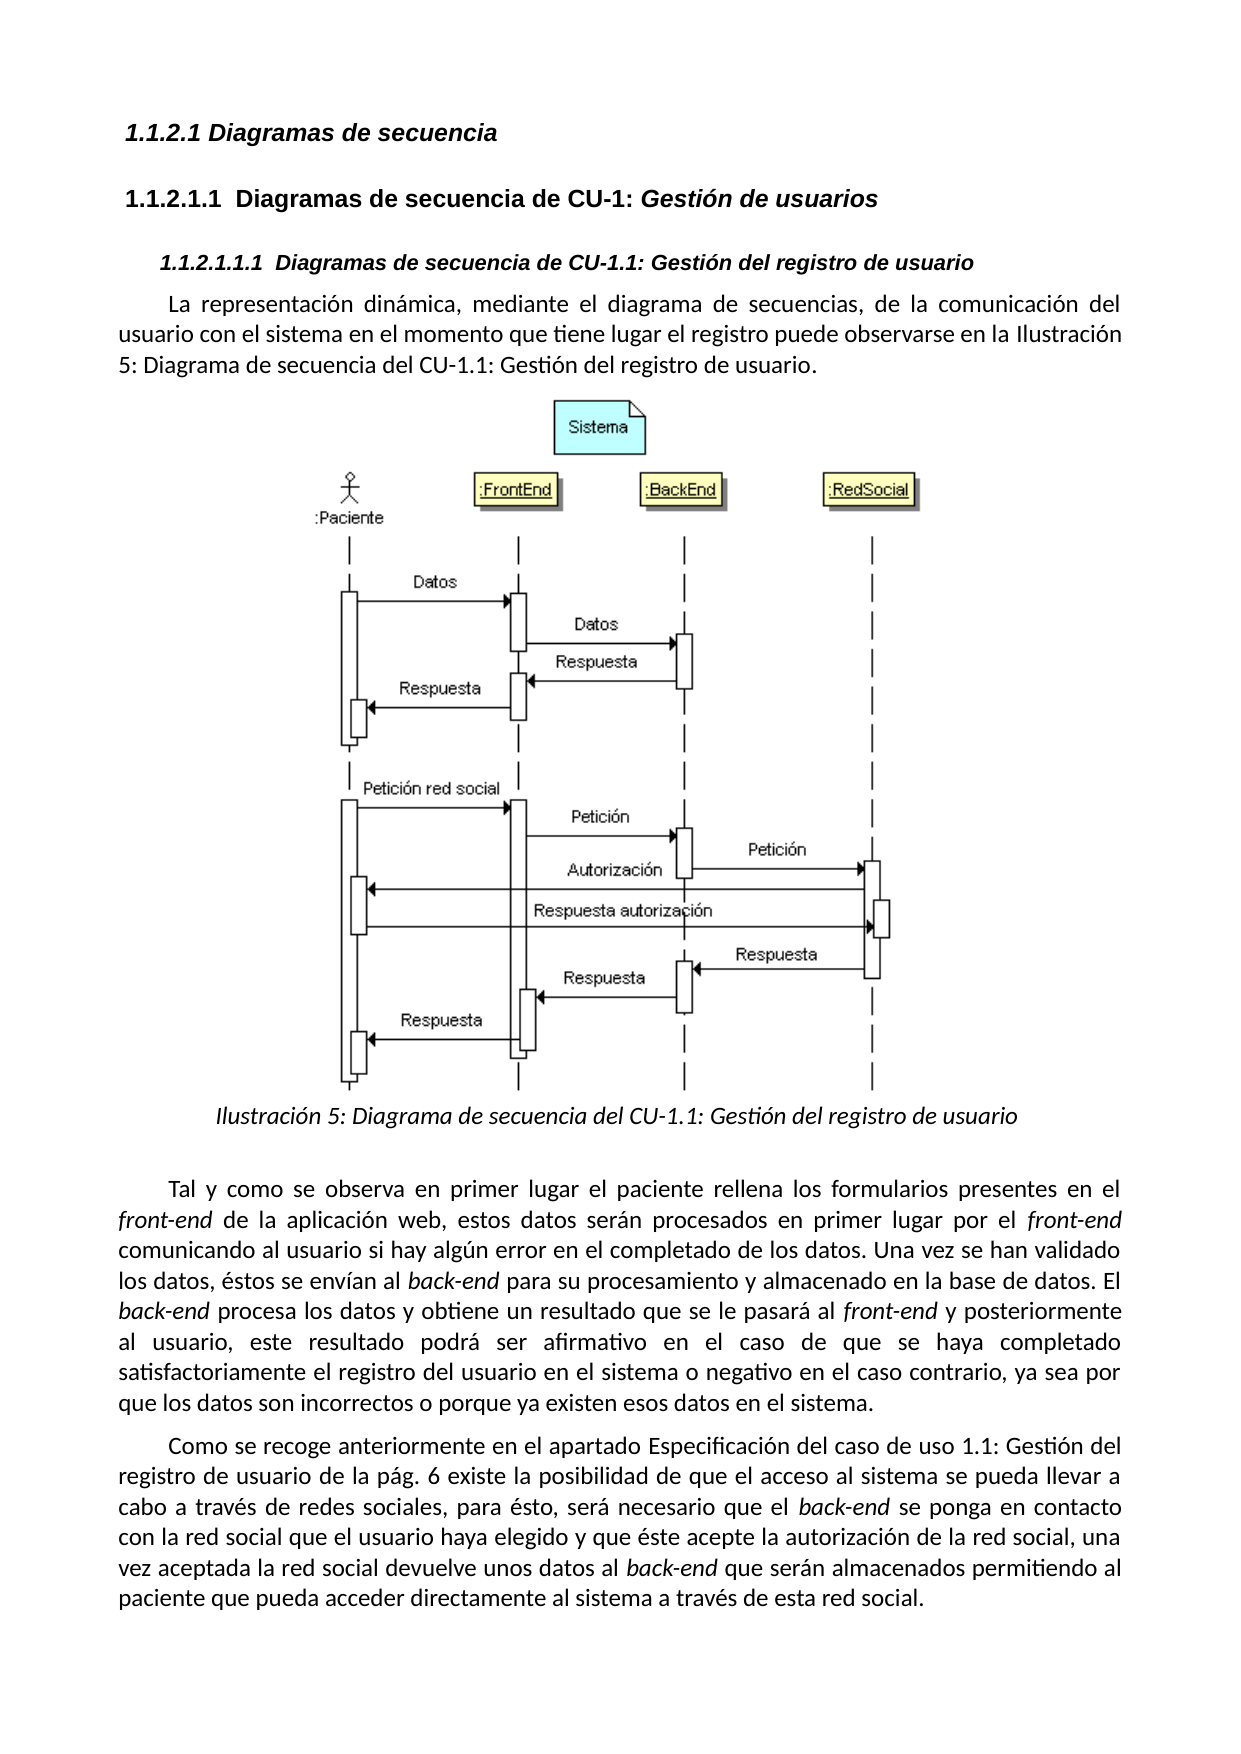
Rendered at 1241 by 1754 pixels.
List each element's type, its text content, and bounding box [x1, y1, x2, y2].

text Como se recoge anteriormente en el apartado Especificación del caso de uso 1.1: Gestión del registro de usuario de la pág. 6 existe la posibilidad de que el acceso al sistema se pueda llevar a cabo a través de redes sociales, para ésto, será necesario que el back-end se ponga en contacto con la red social que el usuario haya elegido y que éste acepte la autorización de la red social, una vez aceptada la red social devuelve unos datos al back-end que serán almacenados permitiendo al paciente que pueda acceder directamente al sistema a través de esta red social. [118, 1430, 1122, 1613]
picture [302, 392, 939, 1100]
text La representación dinámica, mediante el diagrama de secuencias, de la comunicación del usuario con el sistema en el momento que tiene lugar el registro puede observarse en la Ilustración 5: Diagrama de secuencia del CU-1.1: Gestión del registro de usuario. [118, 288, 1122, 379]
subtitle Diagramas de secuencia [118, 118, 1122, 147]
subtitle Diagramas de secuencia de CU-1.1: Gestión del registro de usuario [153, 250, 1122, 275]
subtitle Diagramas de secuencia de CU-1: Gestión de usuarios [118, 184, 1122, 213]
text Tal y como se observa en primer lugar el paciente rellena los formularios presentes en el front-end de la aplicación web, estos datos serán procesados en primer lugar por el front-end comunicando al usuario si hay algún error en el completado de los datos. Una vez se han validado los datos, éstos se envían al back-end para su procesamiento y almacenado en la base de datos. El back-end procesa los datos y obtiene un resultado que se le pasará al front-end y posteriormente al usuario, este resultado podrá ser afirmativo en el caso de que se haya completado satisfactoriamente el registro del usuario en el sistema o negativo en el caso contrario, ya sea por que los datos son incorrectos o porque ya existen esos datos en el sistema. [118, 1173, 1122, 1417]
text Ilustración 5: Diagrama de secuencia del CU-1.1: Gestión del registro de usuario [215, 404, 1025, 1130]
